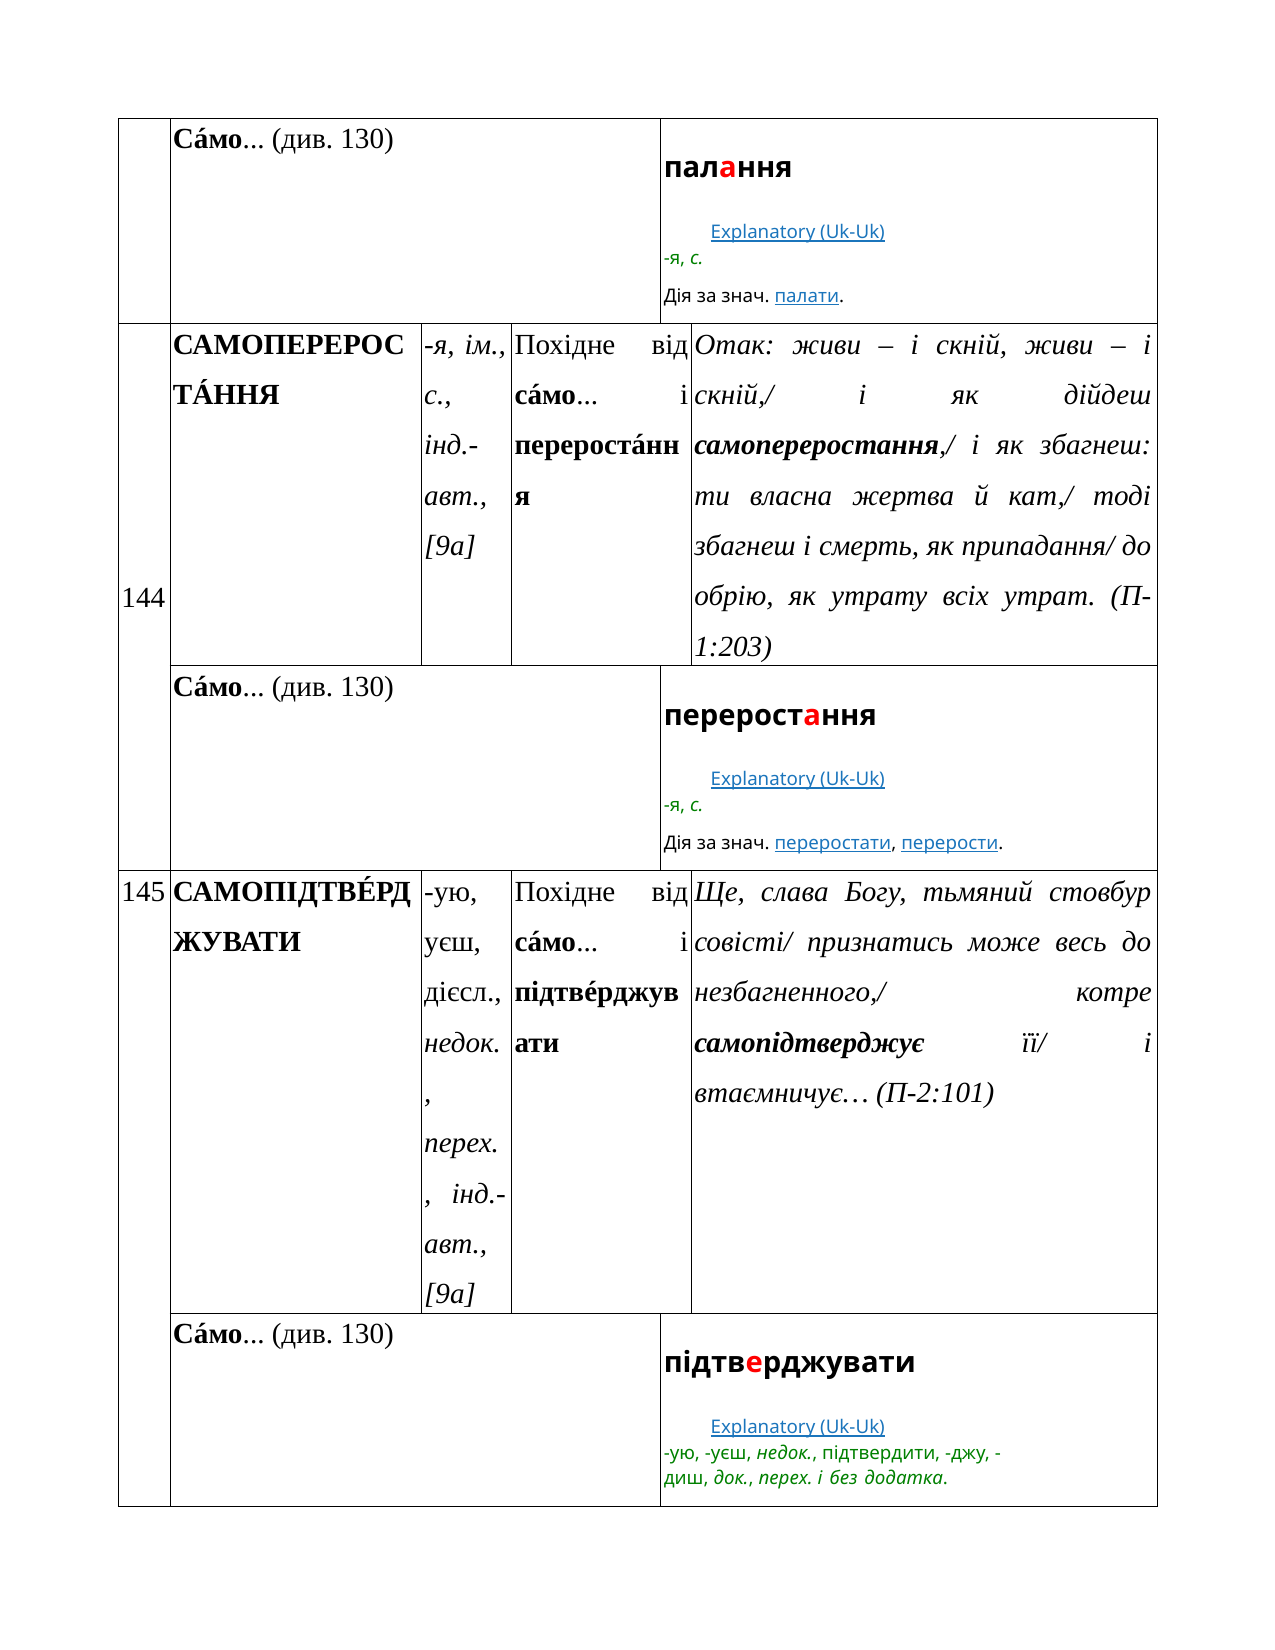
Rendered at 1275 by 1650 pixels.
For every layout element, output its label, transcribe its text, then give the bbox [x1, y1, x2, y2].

table_cell -я, ім., с., інд.-авт., [9а] [422, 324, 511, 665]
table_cell 144 [119, 324, 170, 870]
table_cell Похідне від сáмо... і підтвéрджувати [512, 871, 691, 1313]
table_cell Сáмо... (див. 130) [171, 1314, 660, 1506]
table_cell палання Explanatory (Uk-Uk) -я, с. Дія за знач. палати. [661, 119, 1157, 323]
table_cell -ую, уєш, дієсл., недок., перех., інд.-авт., [9а] [422, 871, 511, 1313]
table_cell Самопереростáння [171, 324, 421, 665]
table_cell підтверджувати Explanatory (Uk-Uk) -ую, -уєш, недок., підтвердити, -джу, -диш, док., перех. і без додатка. [661, 1314, 1157, 1506]
table_cell 145 [119, 871, 170, 1506]
table_cell [119, 119, 170, 323]
table_cell Отак: живи – і скній, живи – і скній,/ і як дійдеш самопереростання,/ і як збагнеш: ти власна жертва й кат,/ тоді збагнеш і смерть, як припадання/ до обрію, як утрату всіх утрат. (П-1:203) [692, 324, 1157, 665]
table_cell Сáмо... (див. 130) [171, 119, 660, 323]
table_cell Похідне від сáмо... і переростáння [512, 324, 691, 665]
table_cell Сáмо... (див. 130) [171, 666, 660, 870]
table_cell Самопідтвéрджувати [171, 871, 421, 1313]
table_cell Ще, слава Богу, тьмяний стовбур совісті/ признатись може весь до незбагненного,/ котре самопідтверджує її/ і втаємничує… (П-2:101) [692, 871, 1157, 1313]
table_cell переростання Explanatory (Uk-Uk) -я, с. Дія за знач. переростати, перерости. [661, 666, 1157, 870]
